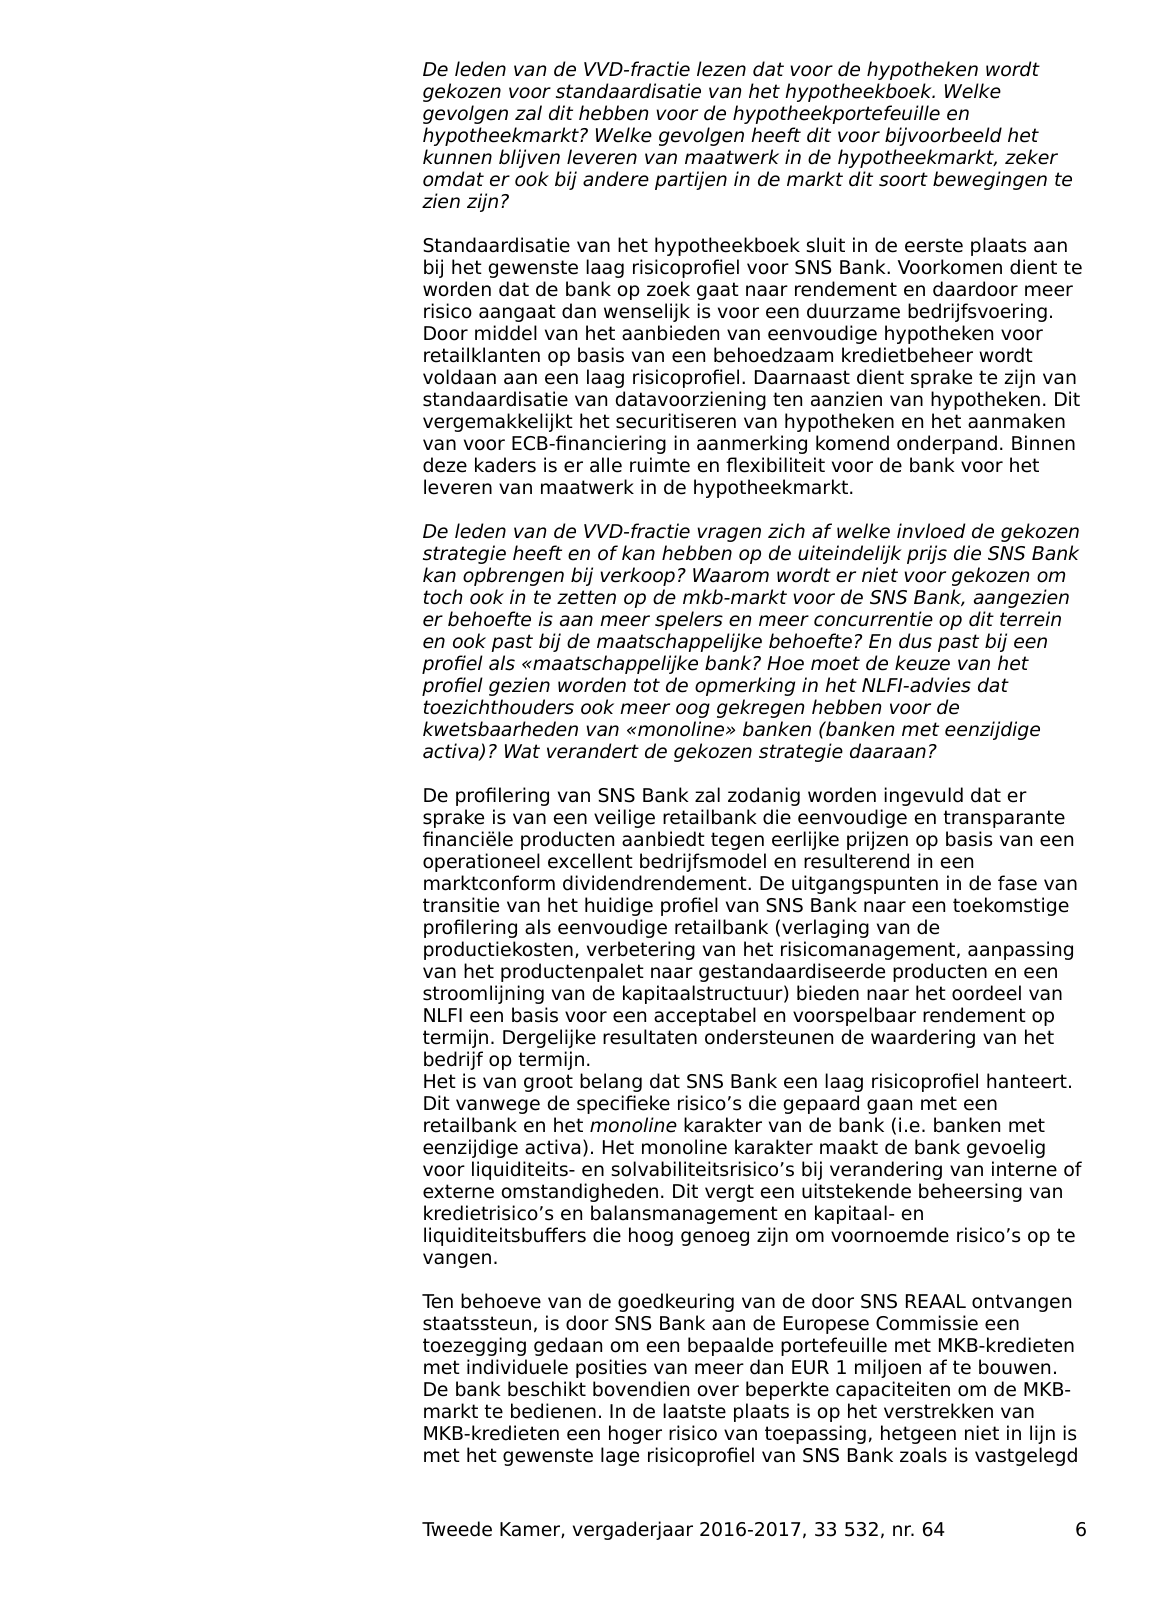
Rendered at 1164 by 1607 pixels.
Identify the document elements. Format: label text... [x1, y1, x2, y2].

text Het is van groot belang dat SNS Bank een laag risicoprofiel hanteert. Dit vanwege de specifieke risico’s die gepaard gaan met een retailbank en het monoline karakter van de bank (i.e. banken met eenzijdige activa). Het monoline karakter maakt de bank gevoelig voor liquiditeits- en solvabiliteitsrisico’s bij verandering van interne of externe omstandigheden. Dit vergt een uitstekende beheersing van kredietrisico’s en balansmanagement en kapitaal- en liquiditeitsbuffers die hoog genoeg zijn om voornoemde risico’s op te vangen. [422, 1071, 1087, 1268]
text Standaardisatie van het hypotheekboek sluit in de eerste plaats aan bij het gewenste laag risicoprofiel voor SNS Bank. Voorkomen dient te worden dat de bank op zoek gaat naar rendement en daardoor meer risico aangaat dan wenselijk is voor een duurzame bedrijfsvoering. Door middel van het aanbieden van eenvoudige hypotheken voor retailklanten op basis van een behoedzaam kredietbeheer wordt voldaan aan een laag risicoprofiel. Daarnaast dient sprake te zijn van standaardisatie van datavoorziening ten aanzien van hypotheken. Dit vergemakkelijkt het securitiseren van hypotheken en het aanmaken van voor ECB-financiering in aanmerking komend onderpand. Binnen deze kaders is er alle ruimte en flexibiliteit voor de bank voor het leveren van maatwerk in de hypotheekmarkt. [422, 235, 1087, 499]
text De profilering van SNS Bank zal zodanig worden ingevuld dat er sprake is van een veilige retailbank die eenvoudige en transparante financiële producten aanbiedt tegen eerlijke prijzen op basis van een operationeel excellent bedrijfsmodel en resulterend in een marktconform dividendrendement. De uitgangspunten in de fase van transitie van het huidige profiel van SNS Bank naar een toekomstige profilering als eenvoudige retailbank (verlaging van de productiekosten, verbetering van het risicomanagement, aanpassing van het productenpalet naar gestandaardiseerde producten en een stroomlijning van de kapitaalstructuur) bieden naar het oordeel van NLFI een basis voor een acceptabel en voorspelbaar rendement op termijn. Dergelijke resultaten ondersteunen de waardering van het bedrijf op termijn. [422, 785, 1087, 1071]
text De leden van de VVD-fractie vragen zich af welke invloed de gekozen strategie heeft en of kan hebben op de uiteindelijk prijs die SNS Bank kan opbrengen bij verkoop? Waarom wordt er niet voor gekozen om toch ook in te zetten op de mkb-markt voor de SNS Bank, aangezien er behoefte is aan meer spelers en meer concurrentie op dit terrein en ook past bij de maatschappelijke behoefte? En dus past bij een profiel als «maatschappelijke bank? Hoe moet de keuze van het profiel gezien worden tot de opmerking in het NLFI-advies dat toezichthouders ook meer oog gekregen hebben voor de kwetsbaarheden van «monoline» banken (banken met eenzijdige activa)? Wat verandert de gekozen strategie daaraan? [422, 521, 1087, 763]
text De leden van de VVD-fractie lezen dat voor de hypotheken wordt gekozen voor standaardisatie van het hypotheekboek. Welke gevolgen zal dit hebben voor de hypotheekportefeuille en hypotheekmarkt? Welke gevolgen heeft dit voor bijvoorbeeld het kunnen blijven leveren van maatwerk in de hypotheekmarkt, zeker omdat er ook bij andere partijen in de markt dit soort bewegingen te zien zijn? [422, 59, 1087, 213]
text Ten behoeve van de goedkeuring van de door SNS REAAL ontvangen staatssteun, is door SNS Bank aan de Europese Commissie een toezegging gedaan om een bepaalde portefeuille met MKB-kredieten met individuele posities van meer dan EUR 1 miljoen af te bouwen. De bank beschikt bovendien over beperkte capaciteiten om de MKB-markt te bedienen. In de laatste plaats is op het verstrekken van MKB-kredieten een hoger risico van toepassing, hetgeen niet in lijn is met het gewenste lage risicoprofiel van SNS Bank zoals is vastgelegd [422, 1291, 1087, 1467]
